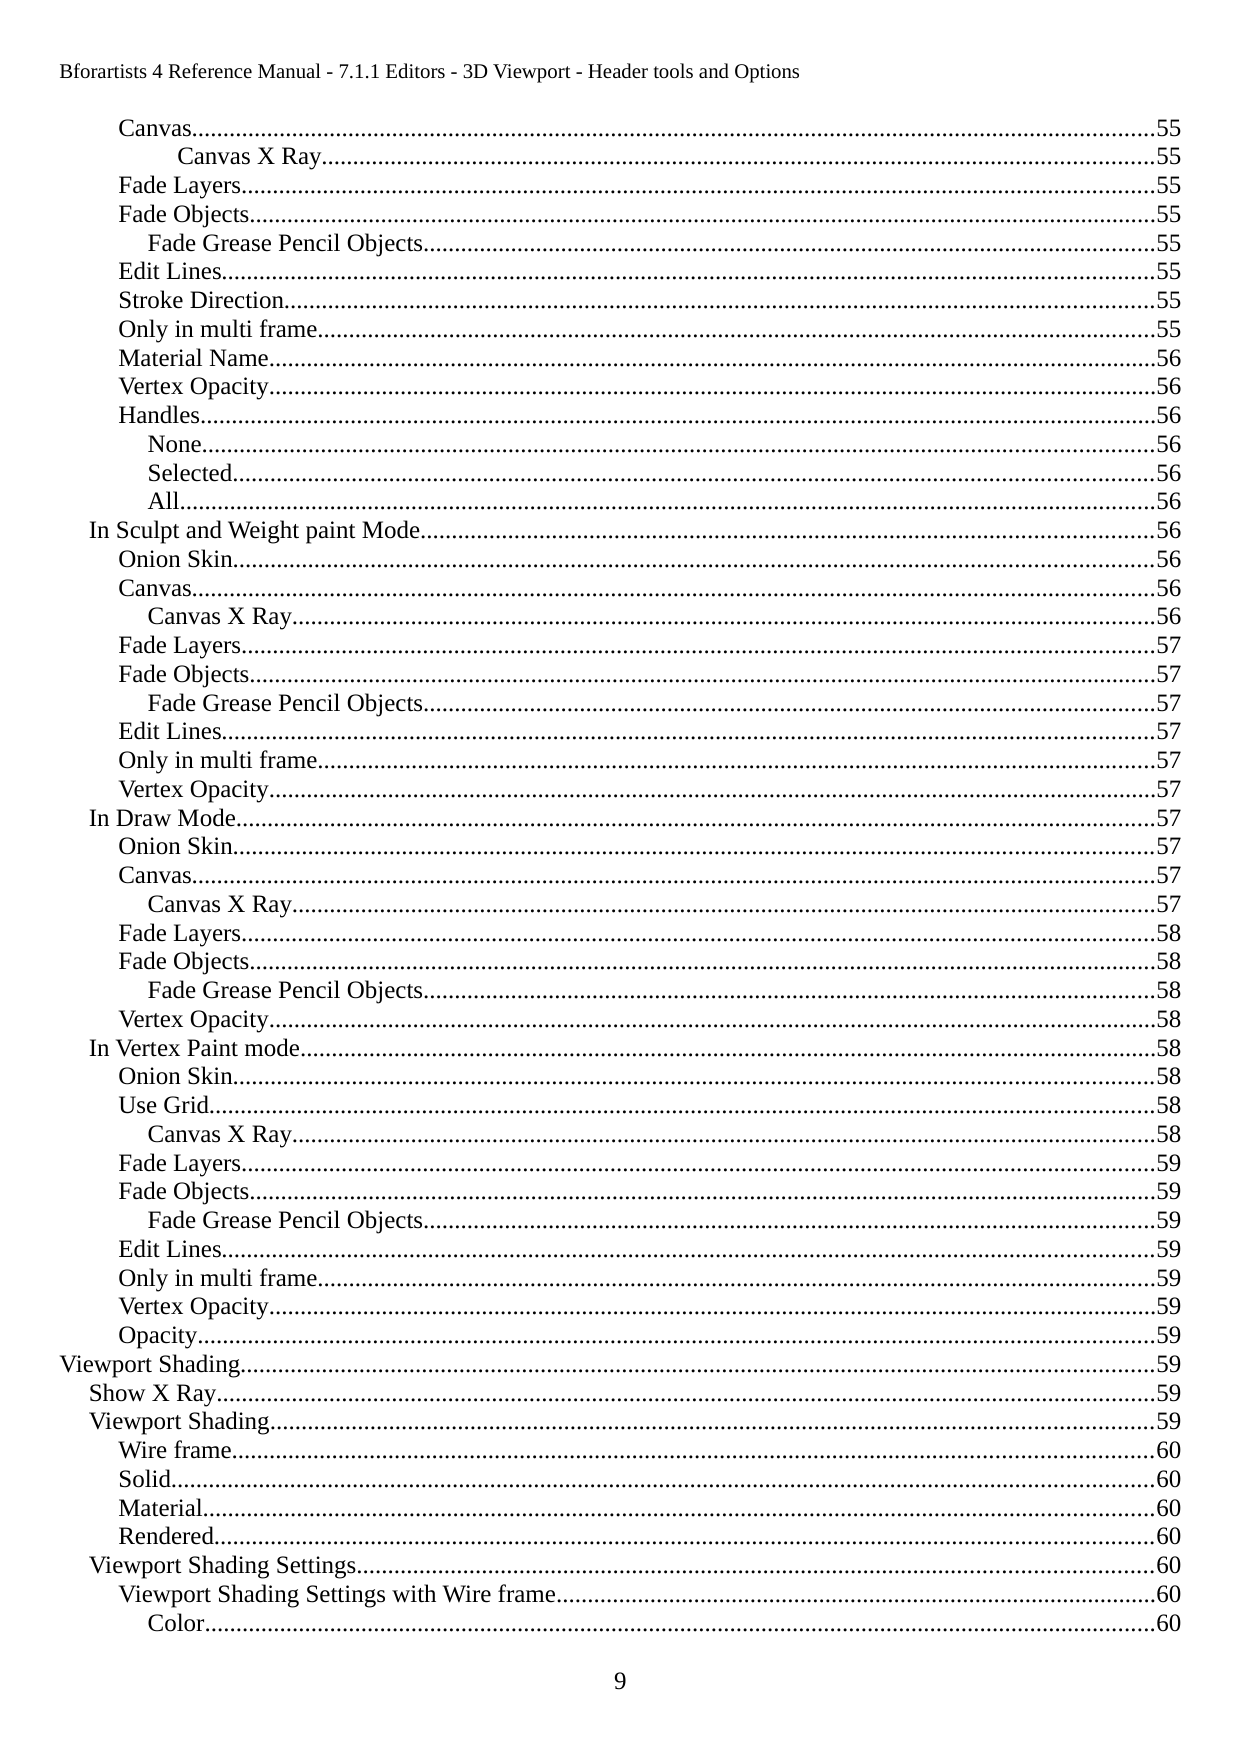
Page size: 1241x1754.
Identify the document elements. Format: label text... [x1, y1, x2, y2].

text Canvas 55 [118, 113, 1181, 141]
text Fade Objects 58 [118, 946, 1181, 975]
text Viewport Shading 59 [88, 1406, 1181, 1435]
text Rendered 60 [118, 1521, 1181, 1550]
text Edit Lines 55 [118, 256, 1181, 285]
text Vertex Opacity 58 [118, 1004, 1181, 1033]
text Handles 56 [118, 400, 1181, 429]
text Canvas X Ray 55 [177, 141, 1181, 170]
text None 56 [147, 429, 1181, 458]
text Fade Grease Pencil Objects 57 [147, 688, 1181, 716]
text In Draw Mode 57 [88, 803, 1181, 831]
text Edit Lines 57 [118, 716, 1181, 745]
text Fade Layers 59 [118, 1148, 1181, 1176]
text Fade Objects 55 [118, 199, 1181, 228]
text Use Grid 58 [118, 1090, 1181, 1119]
text Canvas X Ray 57 [147, 889, 1181, 918]
text Solid 60 [118, 1464, 1181, 1493]
text Canvas X Ray 58 [147, 1119, 1181, 1148]
text In Vertex Paint mode 58 [88, 1033, 1181, 1061]
text Viewport Shading 59 [59, 1349, 1181, 1378]
text Viewport Shading Settings with Wire frame 60 [118, 1579, 1181, 1608]
text Wire frame 60 [118, 1435, 1181, 1464]
text Opacity 59 [118, 1320, 1181, 1349]
text Color 60 [147, 1608, 1181, 1636]
text Onion Skin 58 [118, 1061, 1181, 1090]
text Canvas 56 [118, 573, 1181, 601]
text Stroke Direction 55 [118, 285, 1181, 314]
text Fade Objects 57 [118, 659, 1181, 688]
text Fade Grease Pencil Objects 55 [147, 228, 1181, 256]
text All 56 [147, 486, 1181, 515]
text Canvas 57 [118, 860, 1181, 889]
text Selected 56 [147, 458, 1181, 486]
text Fade Grease Pencil Objects 58 [147, 975, 1181, 1004]
text Only in multi frame 59 [118, 1263, 1181, 1291]
text Onion Skin 57 [118, 831, 1181, 860]
text Vertex Opacity 57 [118, 774, 1181, 803]
text Show X Ray 59 [88, 1378, 1181, 1406]
text Only in multi frame 55 [118, 314, 1181, 343]
text Fade Layers 58 [118, 918, 1181, 946]
text Edit Lines 59 [118, 1234, 1181, 1263]
text Fade Objects 59 [118, 1176, 1181, 1205]
text Canvas X Ray 56 [147, 601, 1181, 630]
text Only in multi frame 57 [118, 745, 1181, 774]
text Fade Layers 57 [118, 630, 1181, 659]
text In Sculpt and Weight paint Mode 56 [88, 515, 1181, 544]
text Material Name 56 [118, 343, 1181, 371]
text Viewport Shading Settings 60 [88, 1550, 1181, 1579]
text Material 60 [118, 1493, 1181, 1521]
text Vertex Opacity 56 [118, 371, 1181, 400]
text Vertex Opacity 59 [118, 1291, 1181, 1320]
text Fade Layers 55 [118, 170, 1181, 199]
text Onion Skin 56 [118, 544, 1181, 573]
text Fade Grease Pencil Objects 59 [147, 1205, 1181, 1234]
